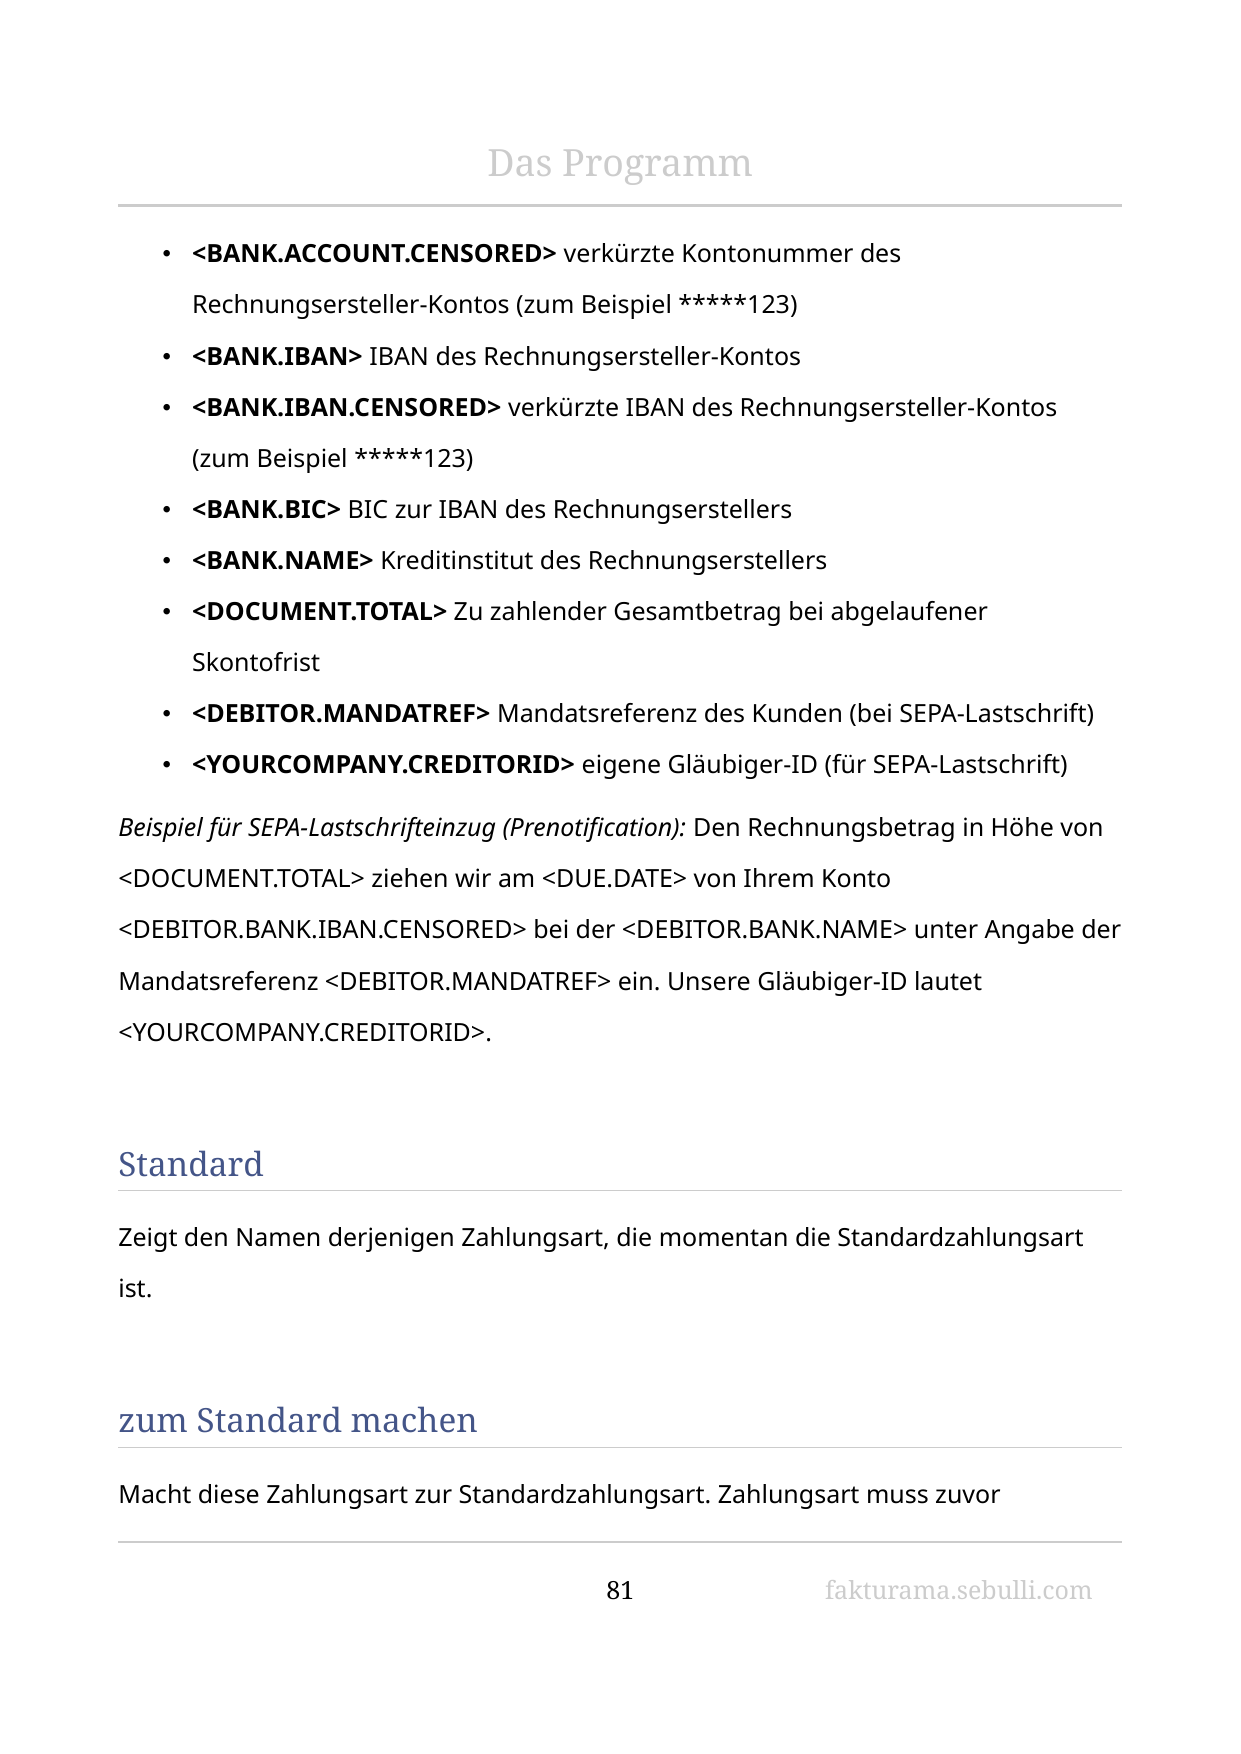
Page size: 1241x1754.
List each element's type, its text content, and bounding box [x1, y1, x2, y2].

text Macht diese Zahlungsart zur Standardzahlungsart. Zahlungsart muss zuvor [118, 1477, 1122, 1511]
list <BANK.IBAN> IBAN des Rechnungsersteller-Kontos [162, 338, 1122, 372]
text Beispiel für SEPA-Lastschrifteinzug (Prenotification): Den Rechnungsbetrag in Höhe von <DOCUMENT.TOTAL> ziehen wir am <DUE.DATE> von Ihrem Konto <DEBITOR.BANK.IBAN.CENSORED> bei der <DEBITOR.BANK.NAME> unter Angabe der Mandatsreferenz <DEBITOR.MANDATREF> ein. Unsere Gläubiger-ID lautet <YOURCOMPANY.CREDITORID>. [118, 810, 1122, 1048]
list <DEBITOR.MANDATREF> Mandatsreferenz des Kunden (bei SEPA-Lastschrift) [162, 696, 1122, 729]
list <BANK.BIC> BIC zur IBAN des Rechnungserstellers [162, 491, 1122, 525]
list <BANK.NAME> Kreditinstitut des Rechnungserstellers [162, 542, 1122, 576]
list <YOURCOMPANY.CREDITORID> eigene Gläubiger-ID (für SEPA-Lastschrift) [162, 747, 1122, 781]
list <DOCUMENT.TOTAL> Zu zahlender Gesamtbetrag bei abgelaufener Skontofrist [162, 593, 1122, 678]
subtitle zum Standard machen [118, 1397, 1122, 1447]
text Zeigt den Namen derjenigen Zahlungsart, die momentan die Standardzahlungsart ist. [118, 1220, 1122, 1305]
subtitle Standard [118, 1140, 1122, 1190]
list <BANK.IBAN.CENSORED> verkürzte IBAN des Rechnungsersteller-Kontos (zum Beispiel *****123) [162, 389, 1122, 474]
list <BANK.ACCOUNT.CENSORED> verkürzte Kontonummer des Rechnungsersteller-Kontos (zum Beispiel *****123) [162, 236, 1122, 321]
